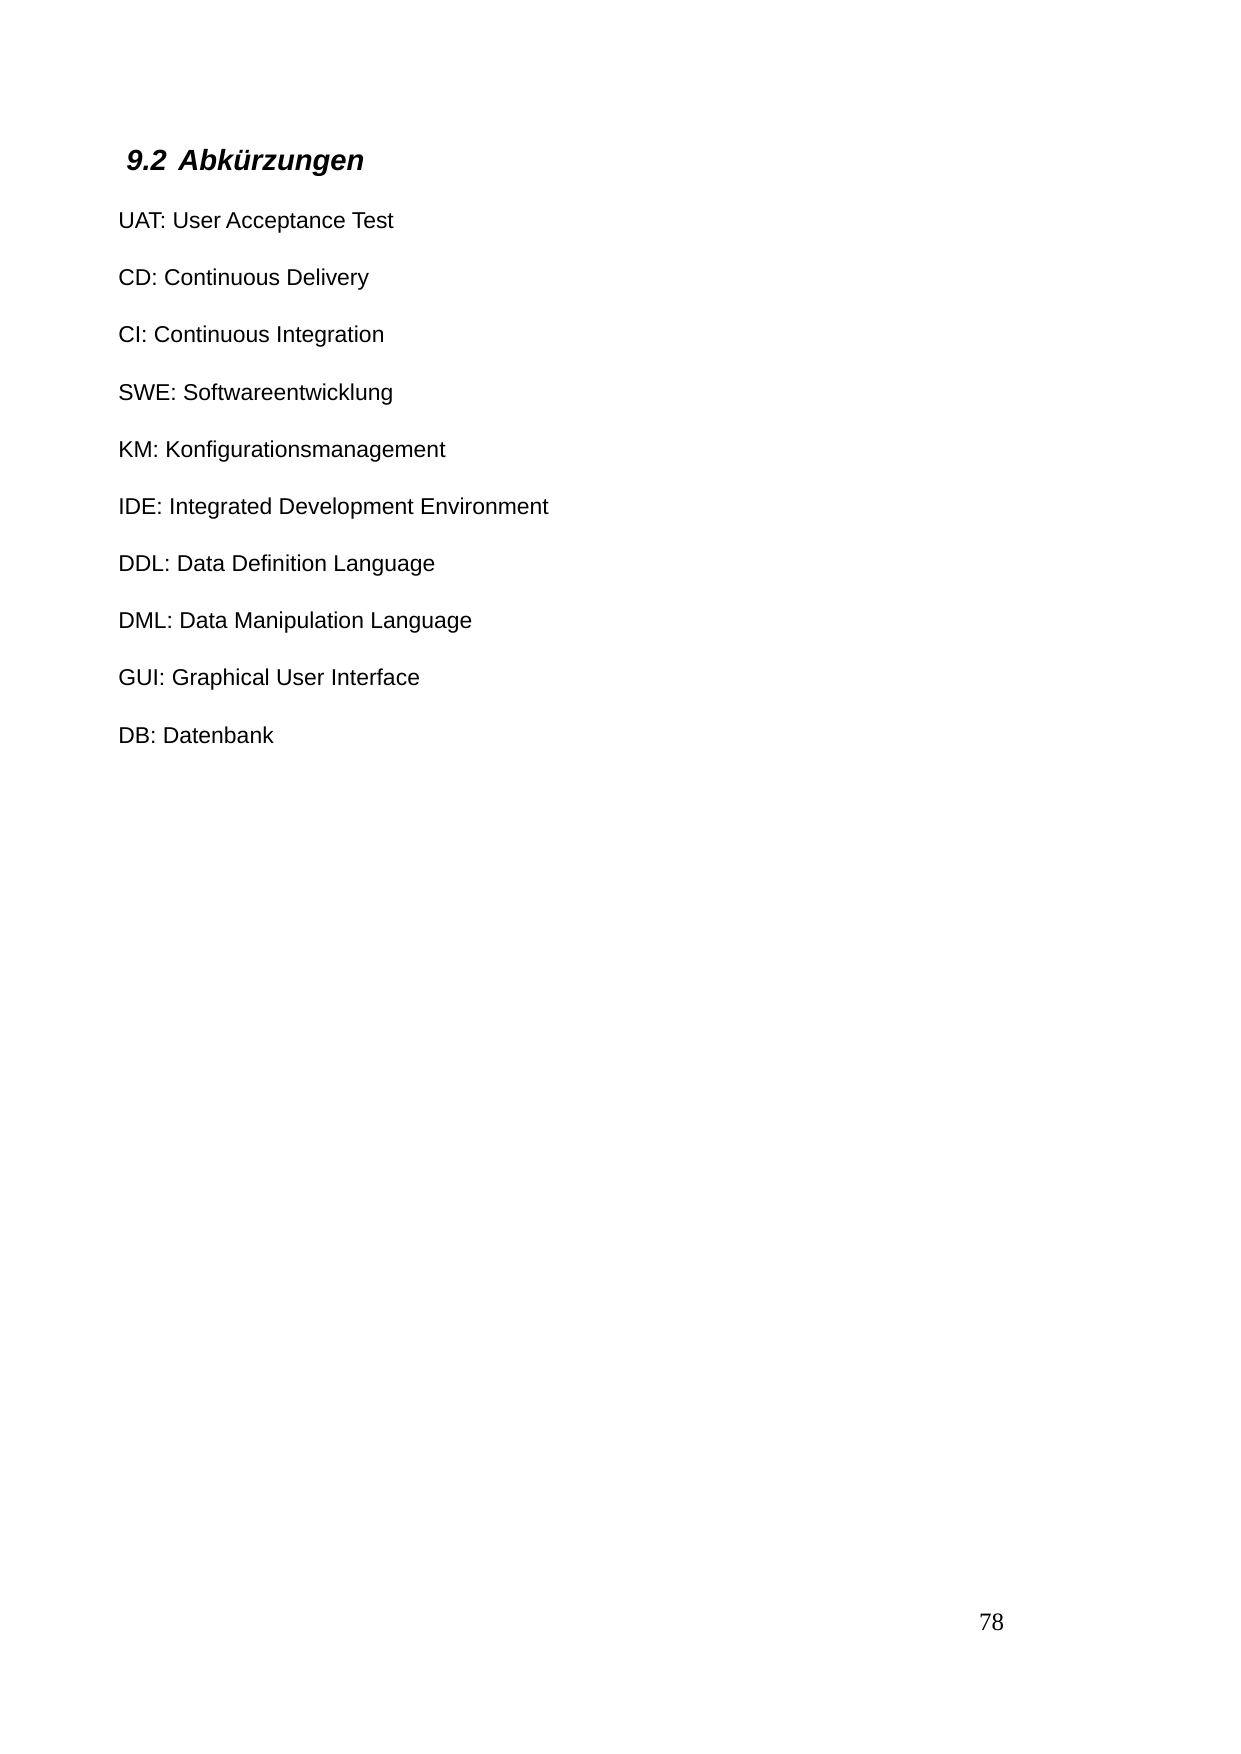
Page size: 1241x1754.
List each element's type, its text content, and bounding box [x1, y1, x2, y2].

text DB: Datenbank [118, 722, 1004, 748]
text DML: Data Manipulation Language [118, 607, 1004, 633]
subtitle Abkürzungen [118, 143, 1004, 177]
text CI: Continuous Integration [118, 321, 1004, 348]
text SWE: Softwareentwicklung [118, 378, 1004, 405]
text GUI: Graphical User Interface [118, 664, 1004, 691]
text DDL: Data Definition Language [118, 550, 1004, 576]
text KM: Konfigurationsmanagement [118, 436, 1004, 462]
text UAT: User Acceptance Test [118, 207, 1004, 233]
text IDE: Integrated Development Environment [118, 493, 1004, 519]
text CD: Continuous Delivery [118, 264, 1004, 290]
